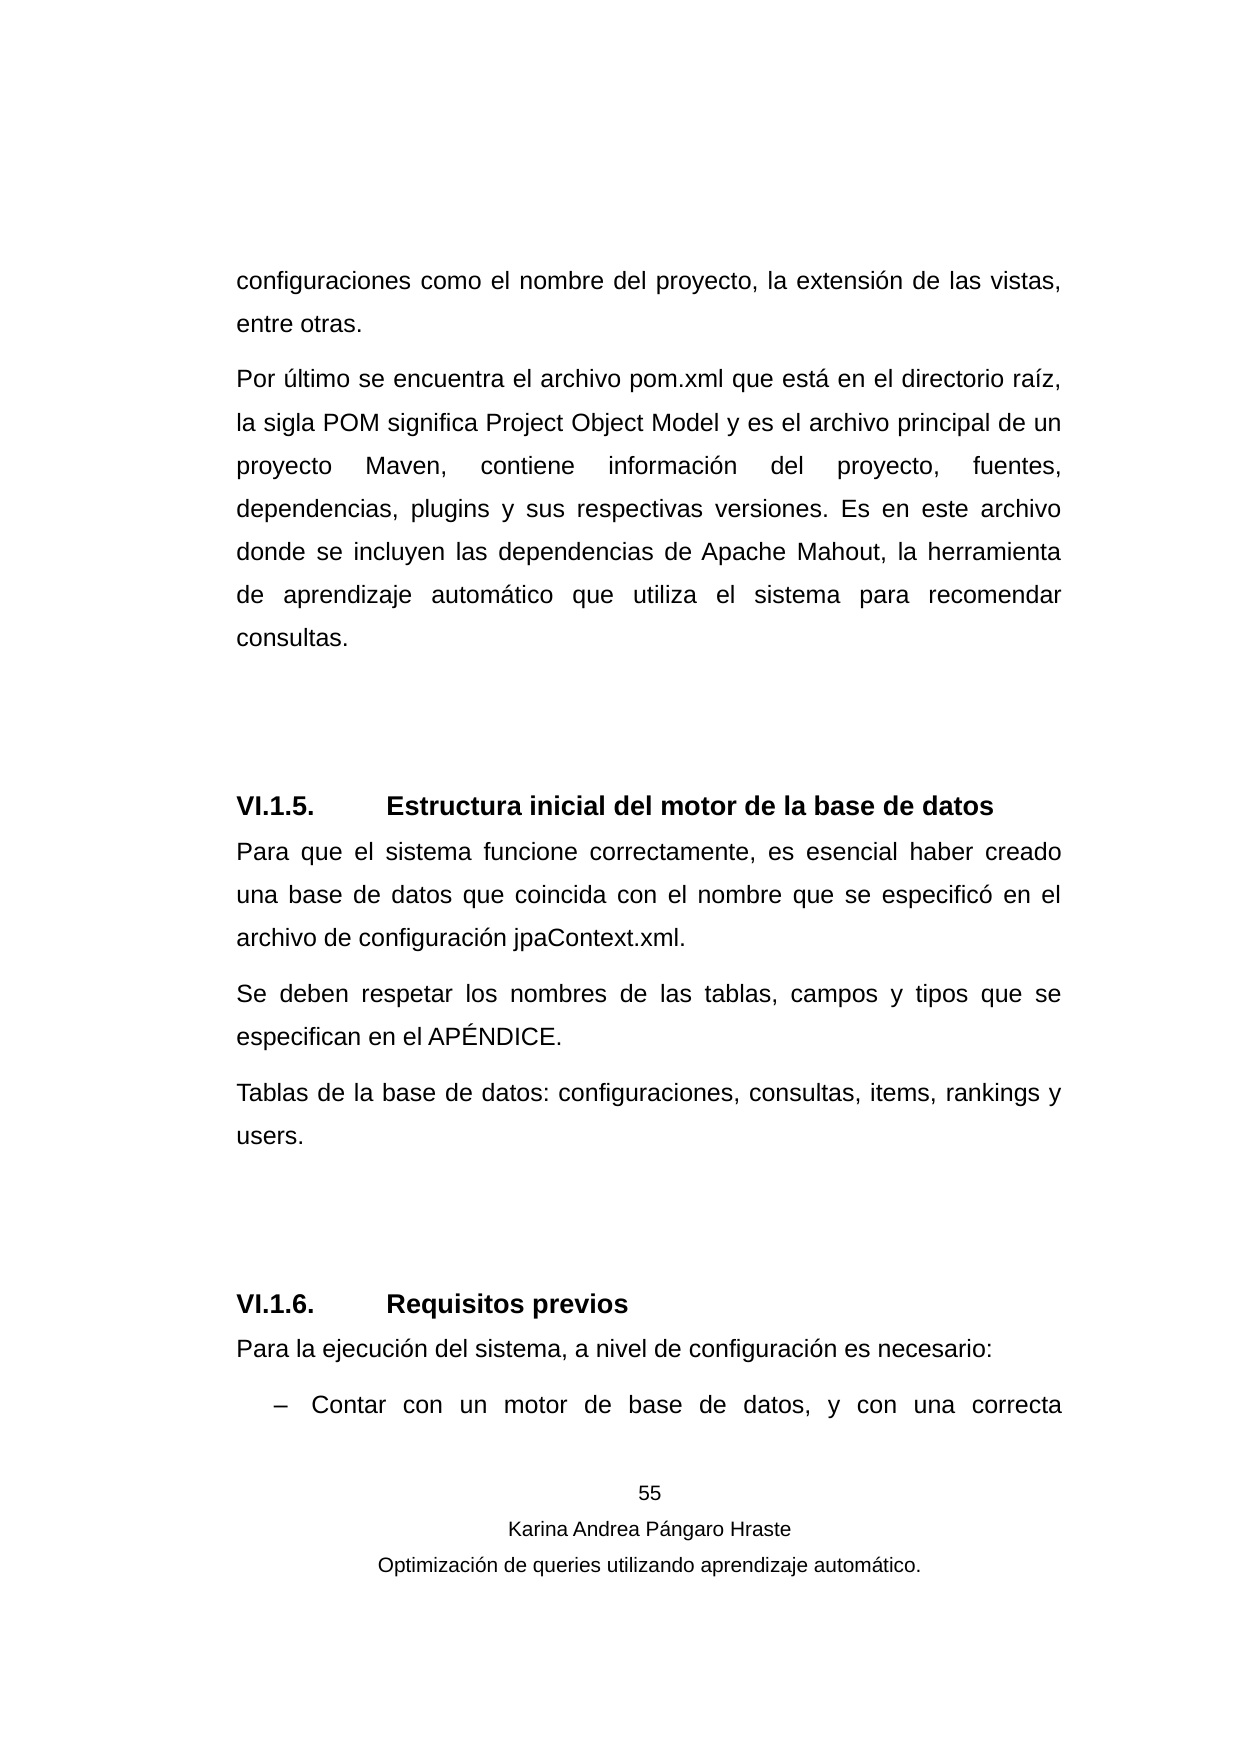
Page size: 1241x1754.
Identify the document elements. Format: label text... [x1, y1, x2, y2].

text Por último se encuentra el archivo pom.xml que está en el directorio raíz, la sigla POM significa Project Object Model y es el archivo principal de un proyecto Maven, contiene información del proyecto, fuentes, dependencias, plugins y sus respectivas versiones. Es en este archivo donde se incluyen las dependencias de Apache Mahout, la herramienta de aprendizaje automático que utiliza el sistema para recomendar consultas. [236, 364, 1063, 652]
text Para que el sistema funcione correctamente, es esencial haber creado una base de datos que coincida con el nombre que se especificó en el archivo de configuración jpaContext.xml. [236, 837, 1063, 952]
subtitle Requisitos previos [236, 1288, 1063, 1319]
text Tablas de la base de datos: configuraciones, consultas, items, rankings y users. [236, 1078, 1063, 1149]
subtitle Estructura inicial del motor de la base de datos [236, 790, 1063, 821]
text Se deben respetar los nombres de las tablas, campos y tipos que se especifican en el APÉNDICE. [236, 979, 1063, 1051]
text configuraciones como el nombre del proyecto, la extensión de las vistas, entre otras. [236, 266, 1063, 338]
list Contar con un motor de base de datos, y con una correcta [274, 1390, 1063, 1419]
text Para la ejecución del sistema, a nivel de configuración es necesario: [236, 1334, 1063, 1363]
